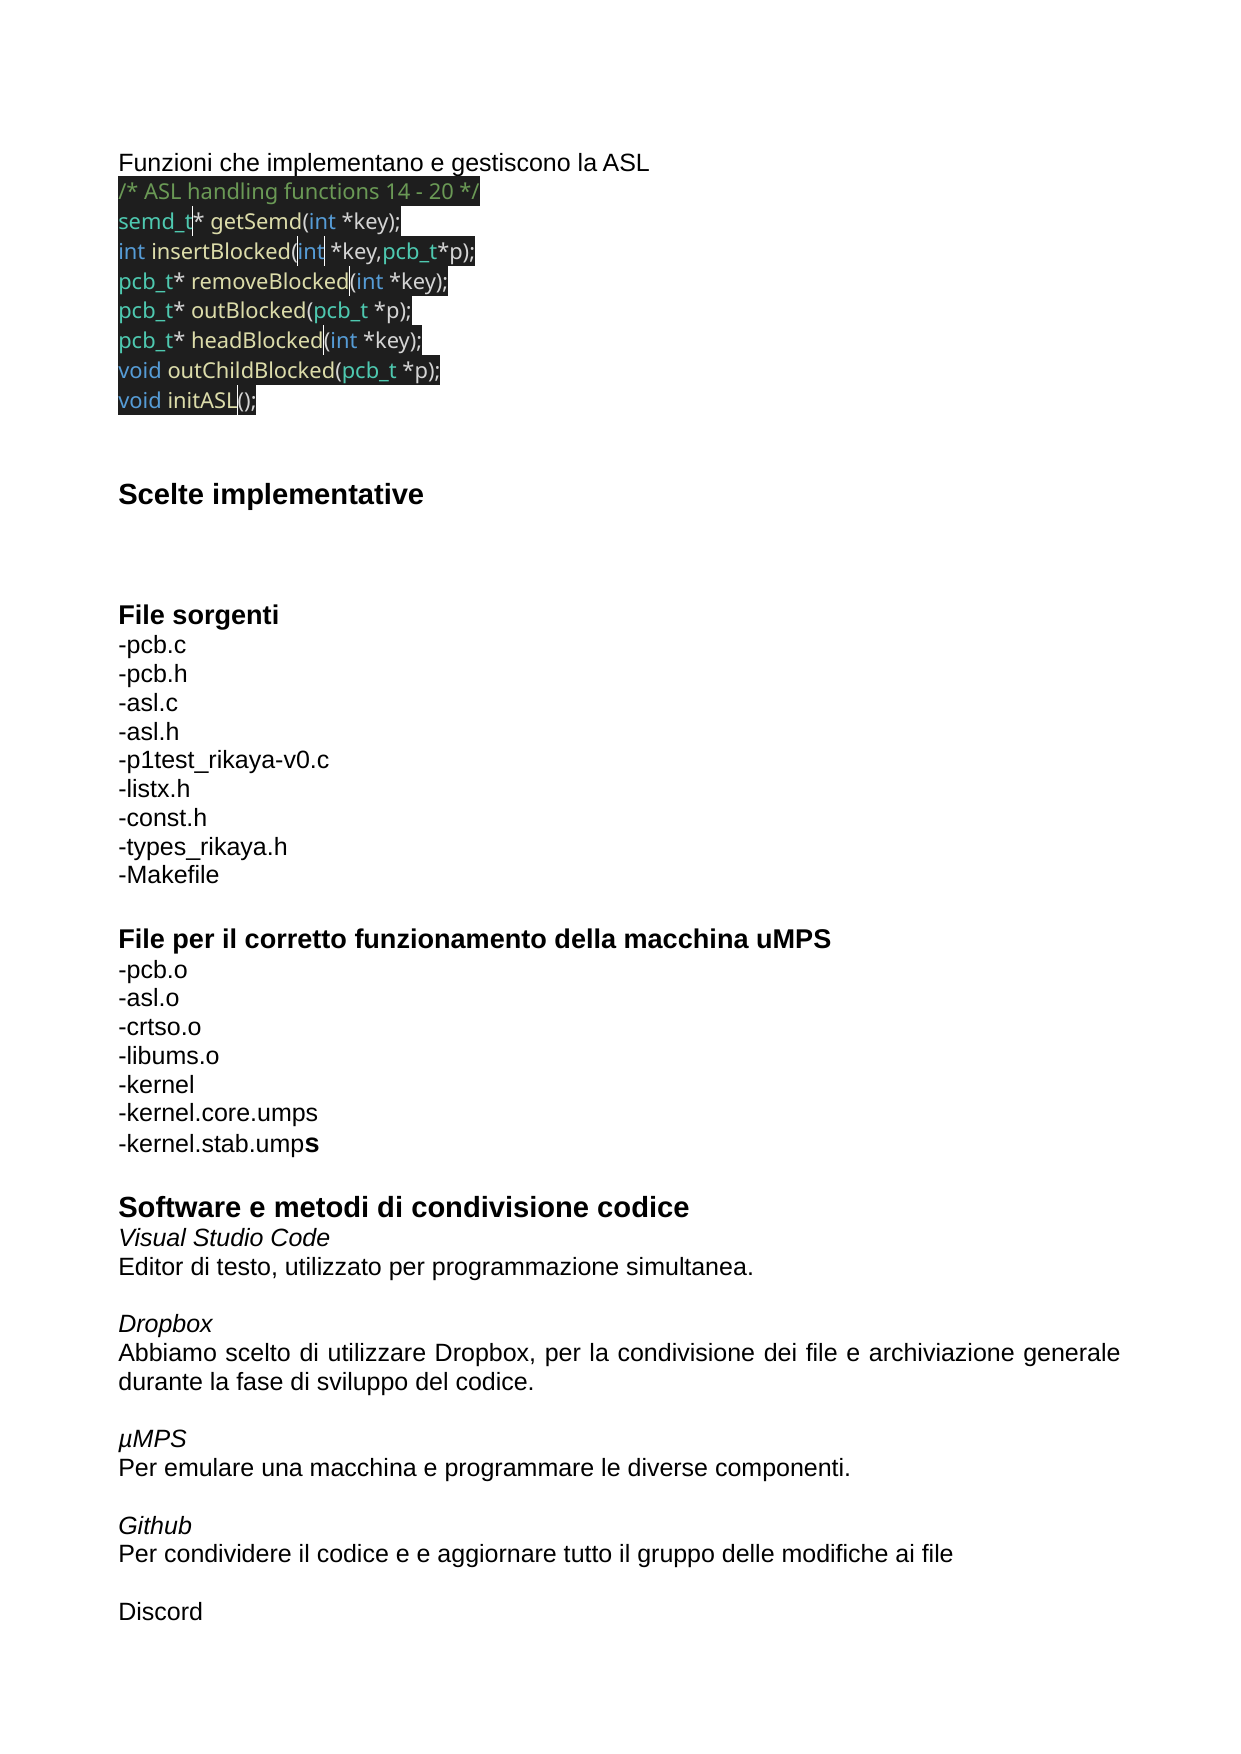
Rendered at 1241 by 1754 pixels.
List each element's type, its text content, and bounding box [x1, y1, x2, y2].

text void outChildBlocked(pcb_t *p); [118, 355, 1122, 385]
text -asl.c [118, 688, 1122, 717]
text pcb_t* outBlocked(pcb_t *p); [118, 296, 1122, 325]
text pcb_t* headBlocked(int *key); [118, 325, 1122, 355]
text -kernel.stab.umps [118, 1127, 1122, 1158]
text Scelte implementative [118, 477, 1122, 511]
text Github [118, 1511, 1122, 1539]
text -const.h [118, 803, 1122, 832]
text Per condividere il codice e e aggiornare tutto il gruppo delle modifiche ai file [118, 1539, 1122, 1568]
text Dropbox [118, 1309, 1122, 1338]
text Software e metodi di condivisione codice [118, 1189, 1122, 1223]
text Editor di testo, utilizzato per programmazione simultanea. [118, 1252, 1122, 1281]
text µMPS Per emulare una macchina e programmare le diverse componenti. [118, 1424, 1122, 1482]
text -kernel.core.umps [118, 1098, 1122, 1127]
text -p1test_rikaya-v0.c [118, 746, 1122, 774]
text Discord [118, 1597, 1122, 1626]
text File per il corretto funzionamento della macchina uMPS [118, 923, 1122, 954]
text -asl.h [118, 717, 1122, 746]
text -kernel [118, 1069, 1122, 1098]
text int insertBlocked(int *key,pcb_t*p); [118, 236, 1122, 266]
text -asl.o [118, 983, 1122, 1012]
text -types_rikaya.h [118, 832, 1122, 861]
text Abbiamo scelto di utilizzare Dropbox, per la condivisione dei file e archiviazione generale durante la fase di sviluppo del codice. [118, 1338, 1122, 1396]
text File sorgenti [118, 599, 1122, 631]
text -pcb.c [118, 631, 1122, 659]
text -listx.h [118, 774, 1122, 803]
text pcb_t* removeBlocked(int *key); [118, 266, 1122, 296]
text Visual Studio Code [118, 1223, 1122, 1252]
text -crtso.o [118, 1012, 1122, 1041]
text /* ASL handling functions 14 - 20 */ [118, 176, 1122, 206]
text semd_t* getSemd(int *key); [118, 206, 1122, 236]
text void initASL(); [118, 385, 1122, 415]
text -pcb.o [118, 954, 1122, 983]
text Funzioni che implementano e gestiscono la ASL [118, 148, 1122, 176]
text -libums.o [118, 1041, 1122, 1069]
text -pcb.h [118, 659, 1122, 688]
text -Makefile [118, 861, 1122, 889]
